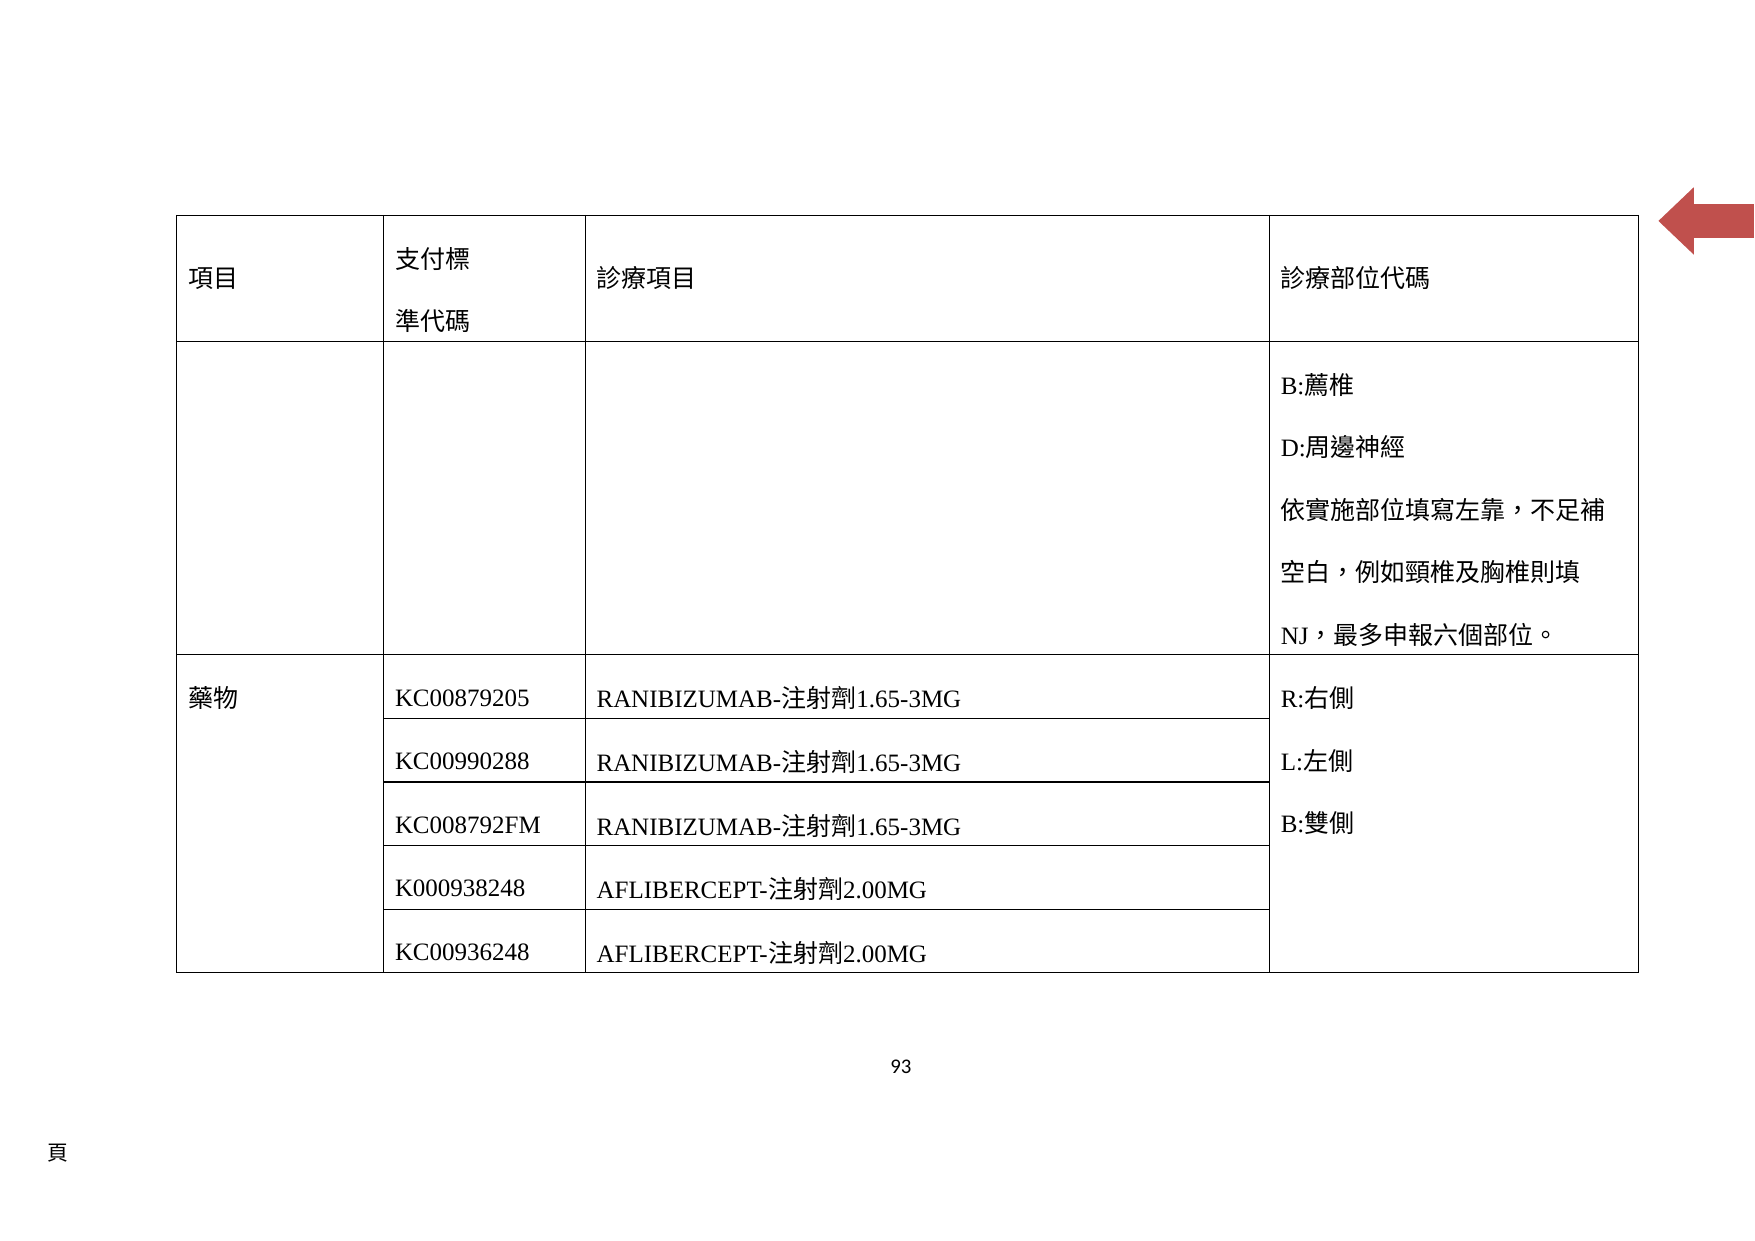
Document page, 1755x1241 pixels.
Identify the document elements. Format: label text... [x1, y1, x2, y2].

table_header 診療部位代碼 [1270, 216, 1638, 341]
table_cell K000938248 [384, 846, 585, 908]
table_cell [384, 342, 585, 654]
table_cell B:薦椎 D:周邊神經 依實施部位填寫左靠，不足補空白，例如頸椎及胸椎則填NJ，最多申報六個部位。 [1270, 342, 1638, 654]
table_cell KC008792FM [384, 783, 585, 845]
table_cell RANIBIZUMAB-注射劑1.65-3MG [586, 655, 1269, 718]
table_cell KC00990288 [384, 719, 585, 781]
table_header 支付標 準代碼 [384, 216, 585, 341]
table_header 項目 [177, 216, 383, 341]
table_cell RANIBIZUMAB-注射劑1.65-3MG [586, 783, 1269, 845]
table_cell RANIBIZUMAB-注射劑1.65-3MG [586, 719, 1269, 781]
table_cell KC00936248 [384, 910, 585, 972]
table_header 診療項目 [586, 216, 1269, 341]
table_cell KC00879205 [384, 655, 585, 718]
table_cell R:右側 L:左側 B:雙側 [1270, 655, 1638, 972]
table_cell AFLIBERCEPT-注射劑2.00MG [586, 910, 1269, 972]
table_cell AFLIBERCEPT-注射劑2.00MG [586, 846, 1269, 908]
table_cell 藥物 [177, 655, 383, 972]
table_cell [177, 342, 383, 654]
table_cell [586, 342, 1269, 654]
